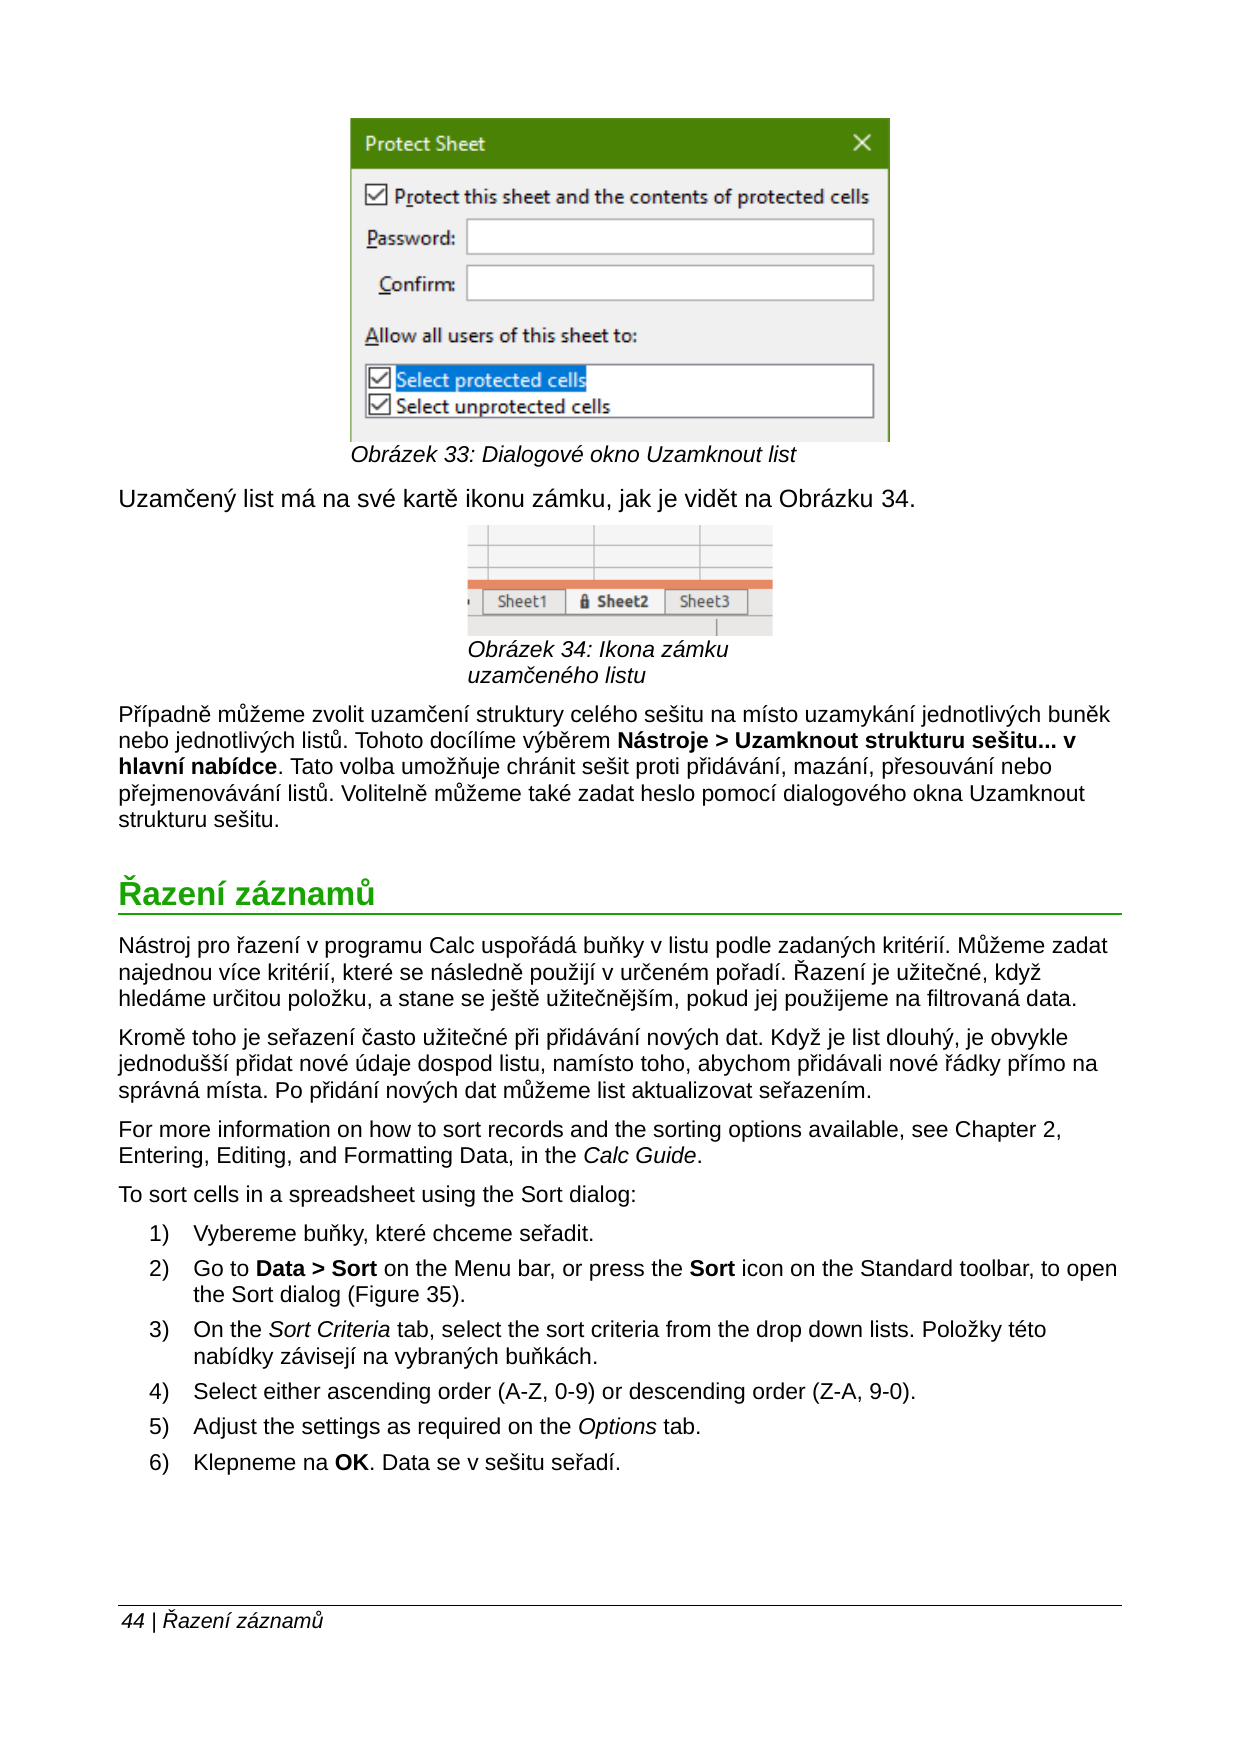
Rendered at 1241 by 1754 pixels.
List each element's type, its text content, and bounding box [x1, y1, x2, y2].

list Adjust the settings as required on the Options tab. [169, 1413, 1122, 1439]
text Obrázek 34: Ikona zámku uzamčeného listu [467, 636, 773, 688]
picture [467, 525, 773, 636]
list On the Sort Criteria tab, select the sort criteria from the drop down lists. Položky této nabídky závisejí na vybraných buňkách. [169, 1316, 1122, 1369]
picture [350, 118, 890, 442]
list To sort cells in a spreadsheet using the Sort dialog: [118, 1181, 1122, 1207]
list Vybereme buňky, které chceme seřadit. [169, 1220, 1122, 1246]
text Obrázek 33: Dialogové okno Uzamknout list [350, 442, 890, 467]
text Uzamčený list má na své kartě ikonu zámku, jak je vidět na Obrázku 34. [118, 484, 1122, 513]
text For more information on how to sort records and the sorting options available, see Chapter 2, Entering, Editing, and Formatting Data, in the Calc Guide. [118, 1116, 1122, 1168]
list Go to Data > Sort on the Menu bar, or press the Sort icon on the Standard toolbar, to open the Sort dialog (Figure 35). [169, 1255, 1122, 1308]
text Případně můžeme zvolit uzamčení struktury celého sešitu na místo uzamykání jednotlivých buněk nebo jednotlivých listů. Tohoto docílíme výběrem Nástroje > Uzamknout strukturu sešitu... v hlavní nabídce. Tato volba umožňuje chránit sešit proti přidávání, mazání, přesouvání nebo přejmenovávání listů. Volitelně můžeme také zadat heslo pomocí dialogového okna Uzamknout strukturu sešitu. [118, 701, 1122, 832]
list Klepneme na OK. Data se v sešitu seřadí. [169, 1448, 1122, 1475]
text Kromě toho je seřazení často užitečné při přidávání nových dat. Když je list dlouhý, je obvykle jednodušší přidat nové údaje dospod listu, namísto toho, abychom přidávali nové řádky přímo na správná místa. Po přidání nových dat můžeme list aktualizovat seřazením. [118, 1024, 1122, 1103]
list Select either ascending order (A-Z, 0-9) or descending order (Z-A, 9-0). [169, 1378, 1122, 1404]
subtitle Řazení záznamů [118, 874, 1122, 913]
text Nástroj pro řazení v programu Calc uspořádá buňky v listu podle zadaných kritérií. Můžeme zadat najednou více kritérií, které se následně použijí v určeném pořadí. Řazení je užitečné, když hledáme určitou položku, a stane se ještě užitečnějším, pokud jej použijeme na filtrovaná data. [118, 932, 1122, 1012]
